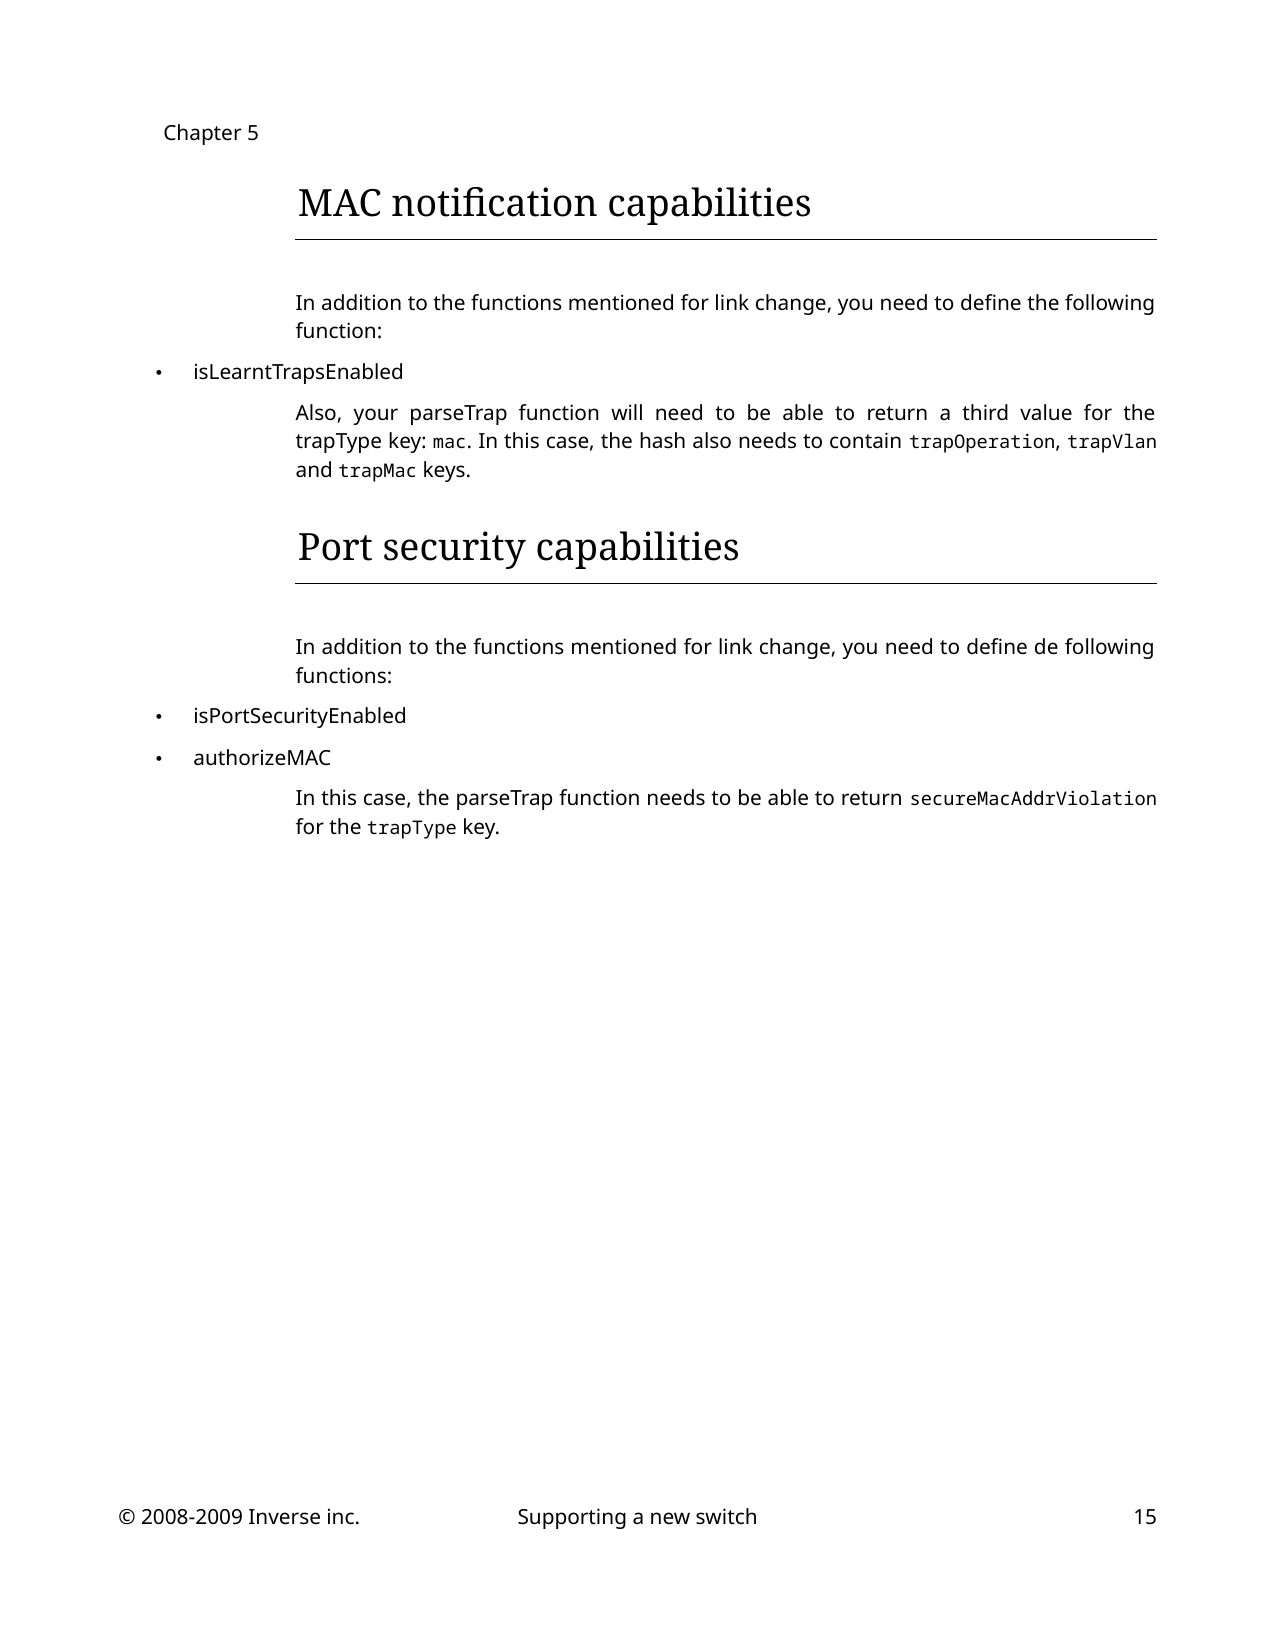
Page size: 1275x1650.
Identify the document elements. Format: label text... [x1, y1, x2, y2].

subtitle MAC notification capabilities [295, 176, 1157, 239]
subtitle Port security capabilities [295, 521, 1157, 583]
text In this case, the parseTrap function needs to be able to return secureMacAddrViolation for the trapType key. [295, 783, 1157, 840]
list isPortSecurityEnabled [156, 702, 1157, 730]
text Also, your parseTrap function will need to be able to return a third value for the trapType key: mac. In this case, the hash also needs to contain trapOperation, trapVlan and trapMac keys. [295, 398, 1157, 483]
text In addition to the functions mentioned for link change, you need to define the following function: [295, 288, 1157, 344]
text In addition to the functions mentioned for link change, you need to define de following functions: [295, 632, 1157, 689]
list isLearntTrapsEnabled [156, 357, 1157, 386]
list authorizeMAC [156, 743, 1157, 771]
